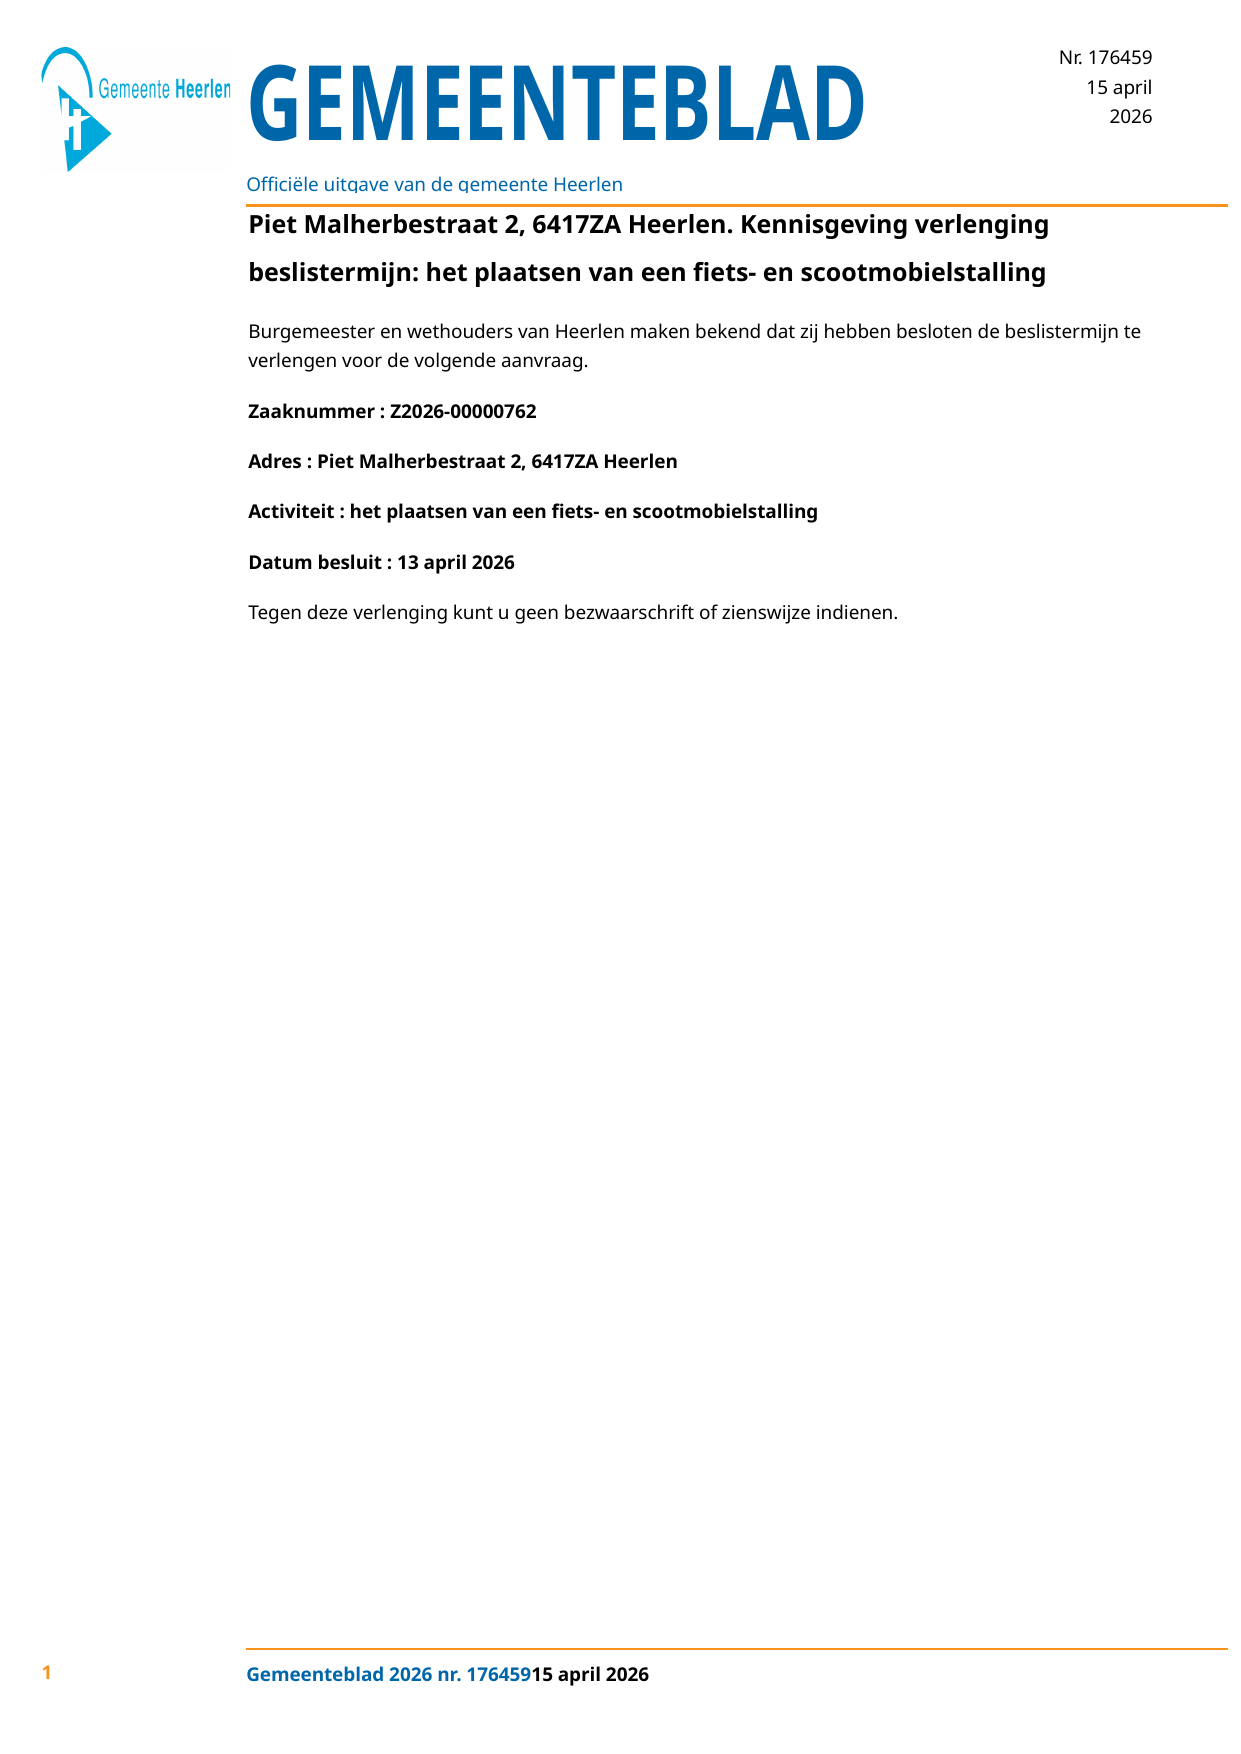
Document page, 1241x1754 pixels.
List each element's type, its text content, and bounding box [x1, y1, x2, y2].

text Zaaknummer : Z2026-00000762 [248, 398, 1152, 424]
text Activiteit : het plaatsen van een fiets- en scootmobielstalling [248, 499, 1152, 524]
text Adres : Piet Malherbestraat 2, 6417ZA Heerlen [248, 448, 1152, 474]
text Piet Malherbestraat 2, 6417ZA Heerlen. Kennisgeving verlenging beslistermijn: het plaatsen van een fiets- en scootmobielstalling [248, 207, 1152, 288]
picture [41, 47, 59, 70]
text Tegen deze verlenging kunt u geen bezwaarschrift of zienswijze indienen. [248, 599, 1152, 625]
picture [41, 47, 231, 172]
text Burgemeester en wethouders van Heerlen maken bekend dat zij hebben besloten de beslistermijn te verlengen voor de volgende aanvraag. [248, 318, 1152, 373]
text Datum besluit : 13 april 2026 [248, 549, 1152, 575]
